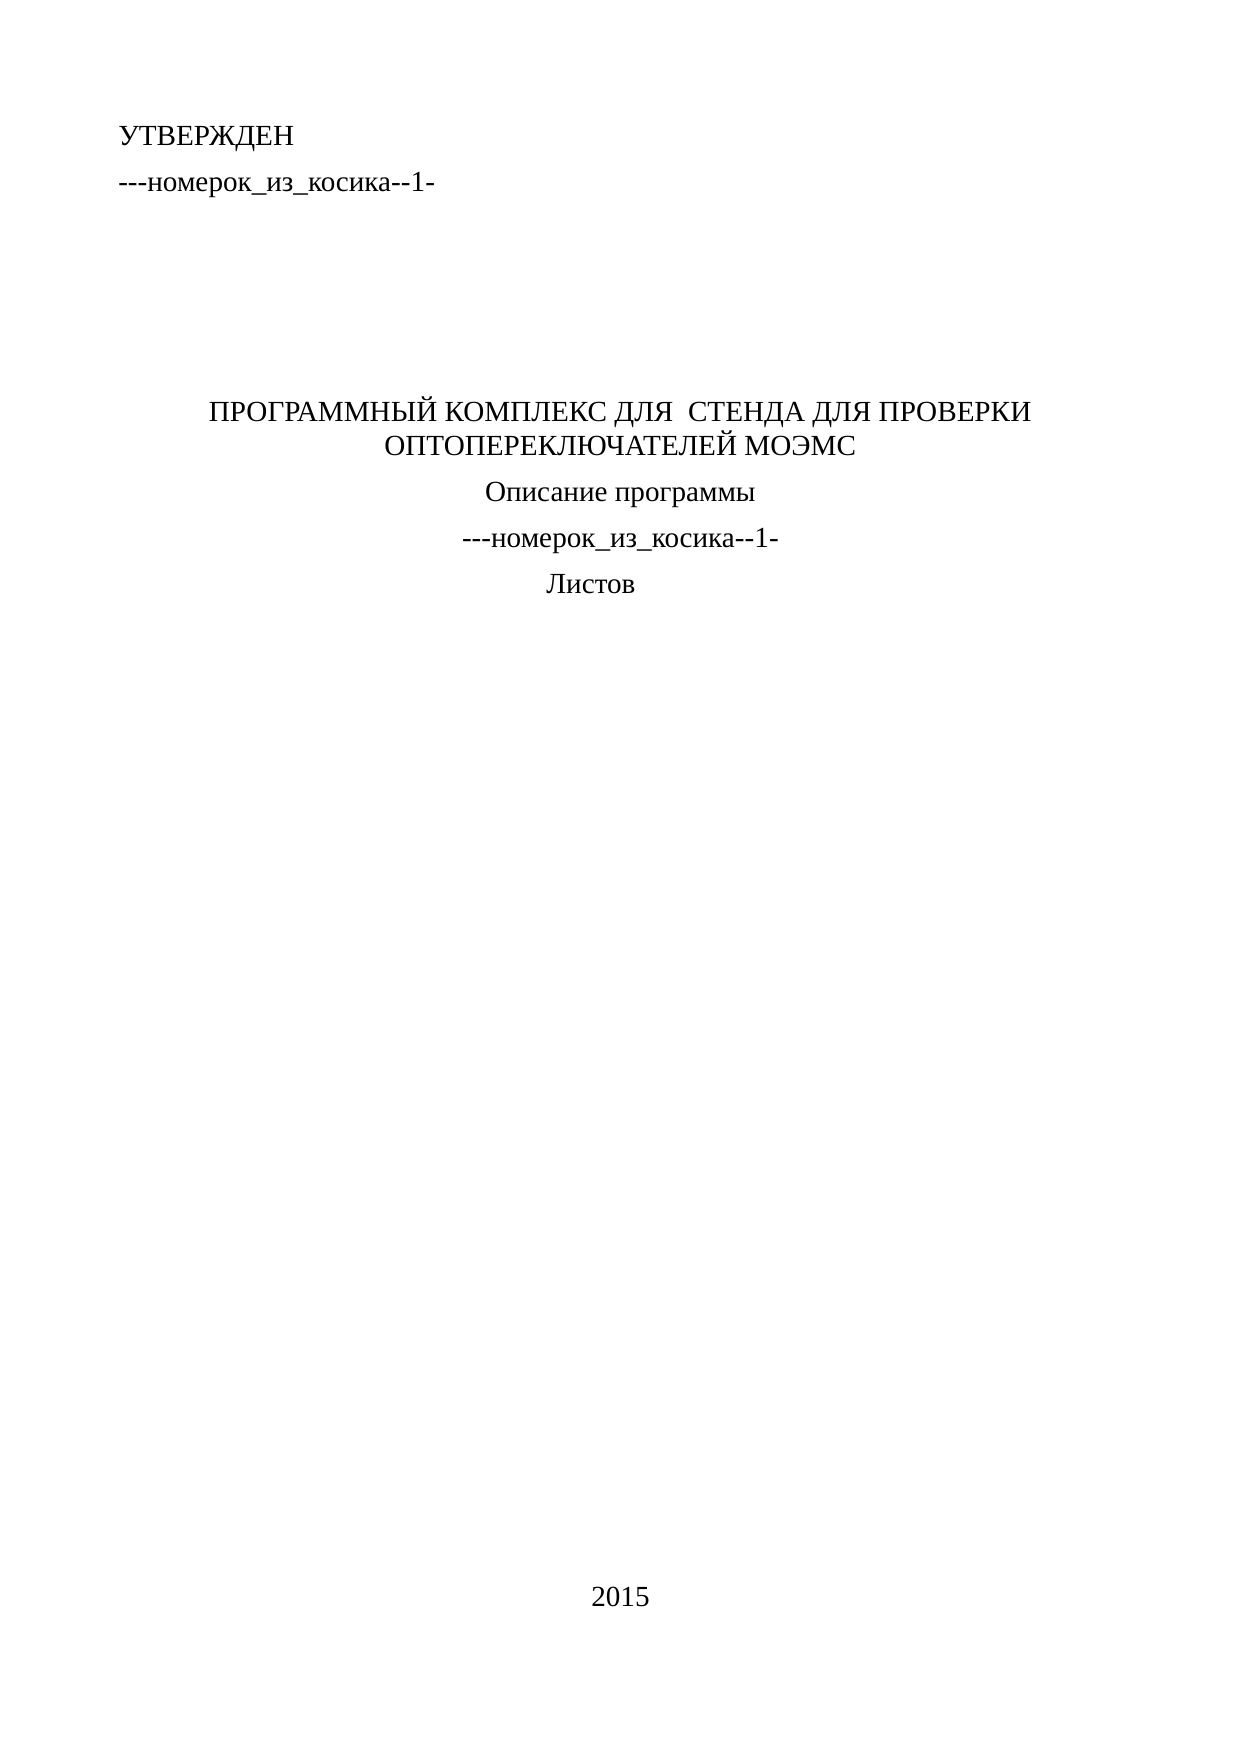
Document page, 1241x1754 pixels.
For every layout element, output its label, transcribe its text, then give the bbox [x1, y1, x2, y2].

text ПРОГРАММНЫЙ КОМПЛЕКС ДЛЯ СТЕНДА ДЛЯ ПРОВЕРКИ ОПТОПЕРЕКЛЮЧАТЕЛЕЙ МОЭМС [118, 394, 1122, 461]
text 2015 [118, 1579, 1122, 1612]
text ---номерок_из_косика--1- [118, 164, 1122, 198]
text УТВЕРЖДЕН [118, 118, 1122, 152]
text Описание программы [118, 474, 1122, 507]
text ---номерок_из_косика--1- [118, 520, 1122, 553]
text Листов [118, 566, 1122, 599]
